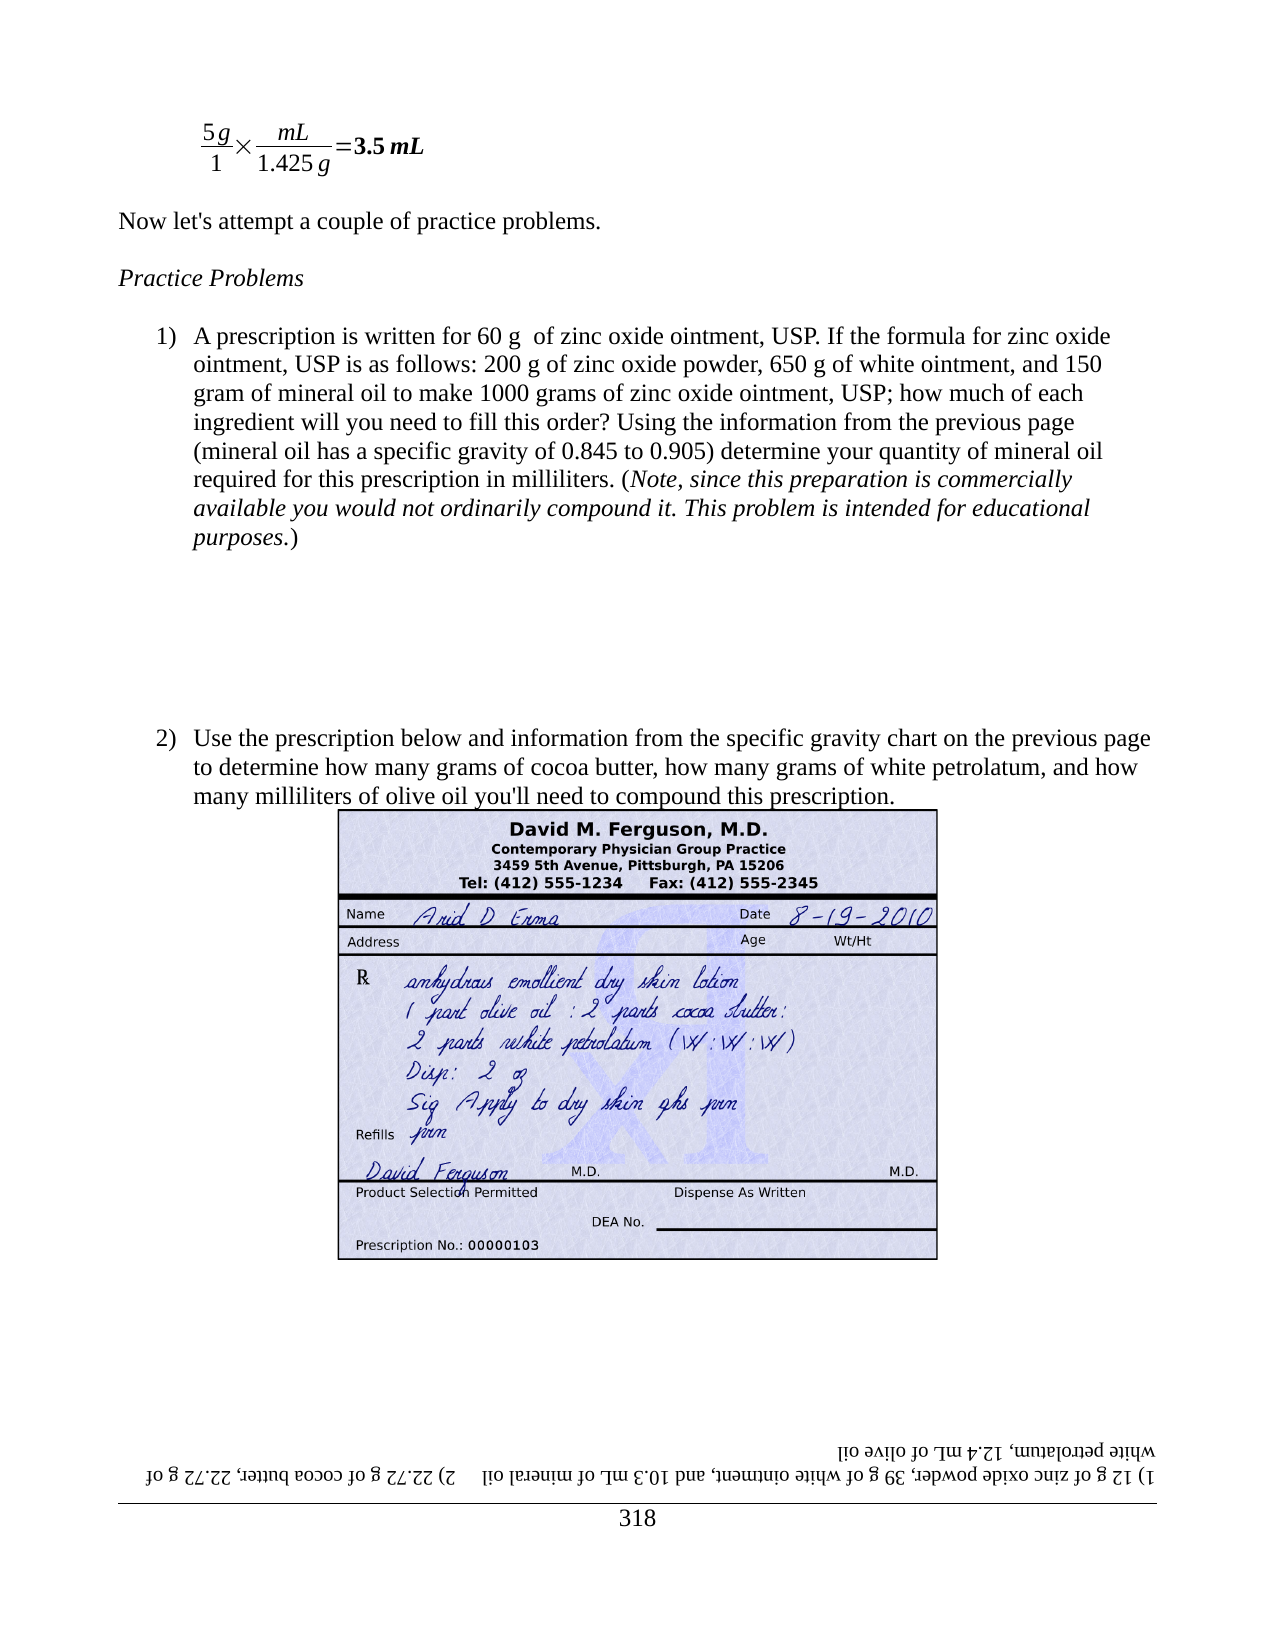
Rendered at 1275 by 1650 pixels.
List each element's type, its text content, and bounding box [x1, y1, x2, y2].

picture [337, 809, 938, 1260]
list A prescription is written for 60 g of zinc oxide ointment, USP. If the formula for zinc oxide ointment, USP is as follows: 200 g of zinc oxide powder, 650 g of white ointment, and 150 gram of mineral oil to make 1000 grams of zinc oxide ointment, USP; how much of each ingredient will you need to fill this order? Using the information from the previous page (mineral oil has a specific gravity of 0.845 to 0.905) determine your quantity of mineral oil required for this prescription in milliliters. (Note, since this preparation is commercially available you would not ordinarily compound it. This problem is intended for educational purposes.) [156, 321, 1157, 551]
list Use the prescription below and information from the specific gravity chart on the previous page to determine how many grams of cocoa butter, how many grams of white petrolatum, and how many milliliters of olive oil you'll need to compound this prescription. [156, 723, 1157, 809]
text Now let's attempt a couple of practice problems. [118, 206, 1157, 234]
text Practice Problems [118, 263, 1157, 292]
